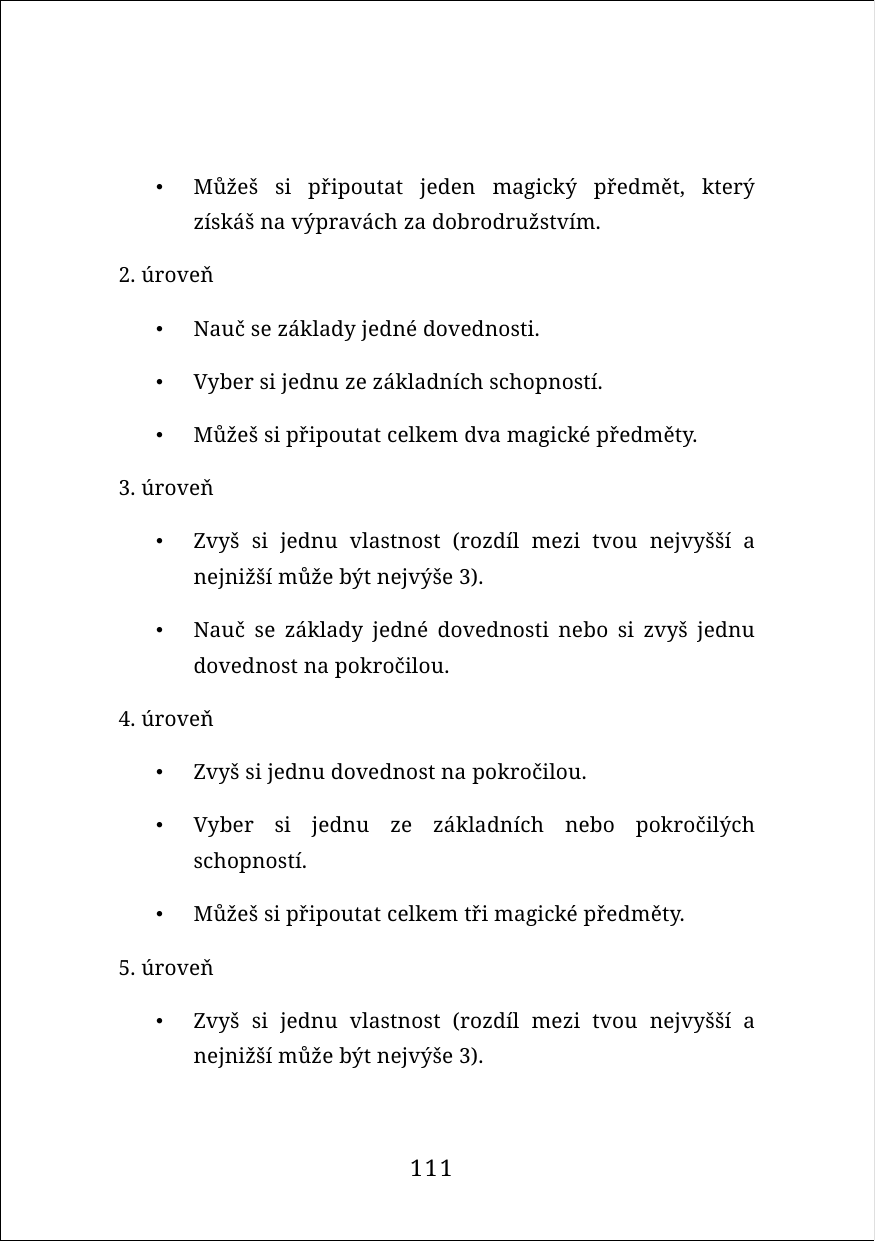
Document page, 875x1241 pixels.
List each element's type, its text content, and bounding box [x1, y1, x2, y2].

list Zvyš si jednu dovednost na pokročilou. [156, 757, 756, 786]
text 5. úroveň [118, 953, 756, 981]
list Zvyš si jednu vlastnost (rozdíl mezi tvou nejvyšší a nejnižší může být nejvýše 3). [156, 527, 756, 591]
list Můžeš si připoutat celkem dva magické předměty. [156, 420, 756, 449]
list Vyber si jednu ze základních nebo pokročilých schopností. [156, 811, 756, 874]
list Zvyš si jednu vlastnost (rozdíl mezi tvou nejvyšší a nejnižší může být nejvýše 3). [156, 1006, 756, 1070]
text 2. úroveň [118, 261, 756, 289]
list Nauč se základy jedné dovednosti nebo si zvyš jednu dovednost na pokročilou. [156, 615, 756, 679]
text 4. úroveň [118, 704, 756, 733]
text 3. úroveň [118, 473, 756, 502]
list Vyber si jednu ze základních schopností. [156, 367, 756, 395]
list Nauč se základy jedné dovednosti. [156, 314, 756, 342]
list Můžeš si připoutat jeden magický předmět, který získáš na výpravách za dobrodružstvím. [156, 172, 756, 236]
list Můžeš si připoutat celkem tři magické předměty. [156, 899, 756, 928]
